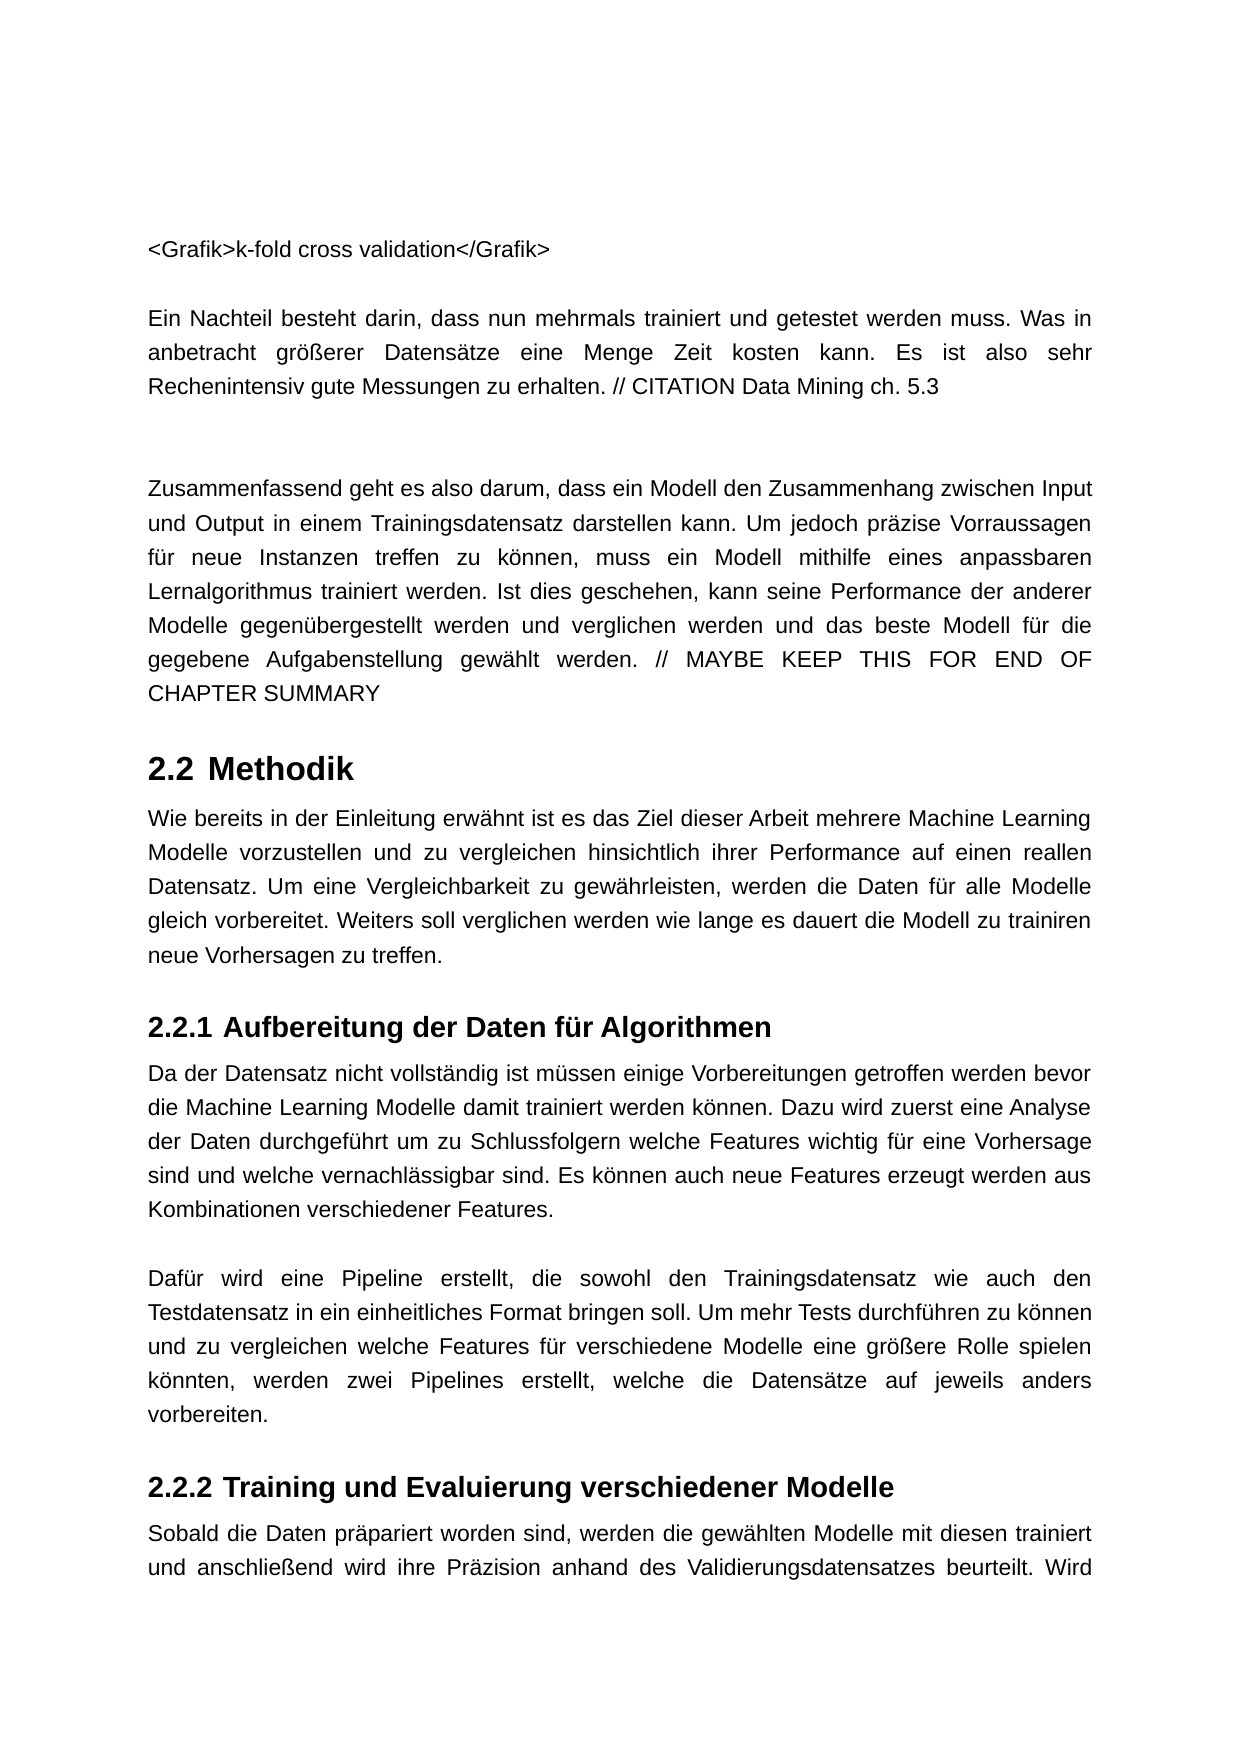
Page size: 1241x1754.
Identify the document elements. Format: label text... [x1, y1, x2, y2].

text Zusammenfassend geht es also darum, dass ein Modell den Zusammenhang zwischen Input und Output in einem Trainingsdatensatz darstellen kann. Um jedoch präzise Vorraussagen für neue Instanzen treffen zu können, muss ein Modell mithilfe eines anpassbaren Lernalgorithmus trainiert werden. Ist dies geschehen, kann seine Performance der anderer Modelle gegenübergestellt werden und verglichen werden und das beste Modell für die gegebene Aufgabenstellung gewählt werden. // MAYBE KEEP THIS FOR END OF CHAPTER SUMMARY [148, 475, 1092, 707]
text <Grafik>k-fold cross validation</Grafik> [148, 236, 1092, 263]
subtitle Training und Evaluierung verschiedener Modelle [148, 1470, 1092, 1503]
text Wie bereits in der Einleitung erwähnt ist es das Ziel dieser Arbeit mehrere Machine Learning Modelle vorzustellen und zu vergleichen hinsichtlich ihrer Performance auf einen reallen Datensatz. Um eine Vergleichbarkeit zu gewährleisten, werden die Daten für alle Modelle gleich vorbereitet. Weiters soll verglichen werden wie lange es dauert die Modell zu trainiren neue Vorhersagen zu treffen. [148, 805, 1092, 968]
subtitle Methodik [148, 749, 1092, 787]
text Ein Nachteil besteht darin, dass nun mehrmals trainiert und getestet werden muss. Was in anbetracht größerer Datensätze eine Menge Zeit kosten kann. Es ist also sehr Rechenintensiv gute Messungen zu erhalten. // CITATION Data Mining ch. 5.3 [148, 304, 1092, 399]
subtitle Aufbereitung der Daten für Algorithmen [148, 1010, 1092, 1043]
text Dafür wird eine Pipeline erstellt, die sowohl den Trainingsdatensatz wie auch den Testdatensatz in ein einheitliches Format bringen soll. Um mehr Tests durchführen zu können und zu vergleichen welche Features für verschiedene Modelle eine größere Rolle spielen könnten, werden zwei Pipelines erstellt, welche die Datensätze auf jeweils anders vorbereiten. [148, 1265, 1092, 1428]
text Da der Datensatz nicht vollständig ist müssen einige Vorbereitungen getroffen werden bevor die Machine Learning Modelle damit trainiert werden können. Dazu wird zuerst eine Analyse der Daten durchgeführt um zu Schlussfolgern welche Features wichtig für eine Vorhersage sind und welche vernachlässigbar sind. Es können auch neue Features erzeugt werden aus Kombinationen verschiedener Features. [148, 1060, 1092, 1223]
text Sobald die Daten präpariert worden sind, werden die gewählten Modelle mit diesen trainiert und anschließend wird ihre Präzision anhand des Validierungsdatensatzes beurteilt. Wird [148, 1519, 1092, 1580]
